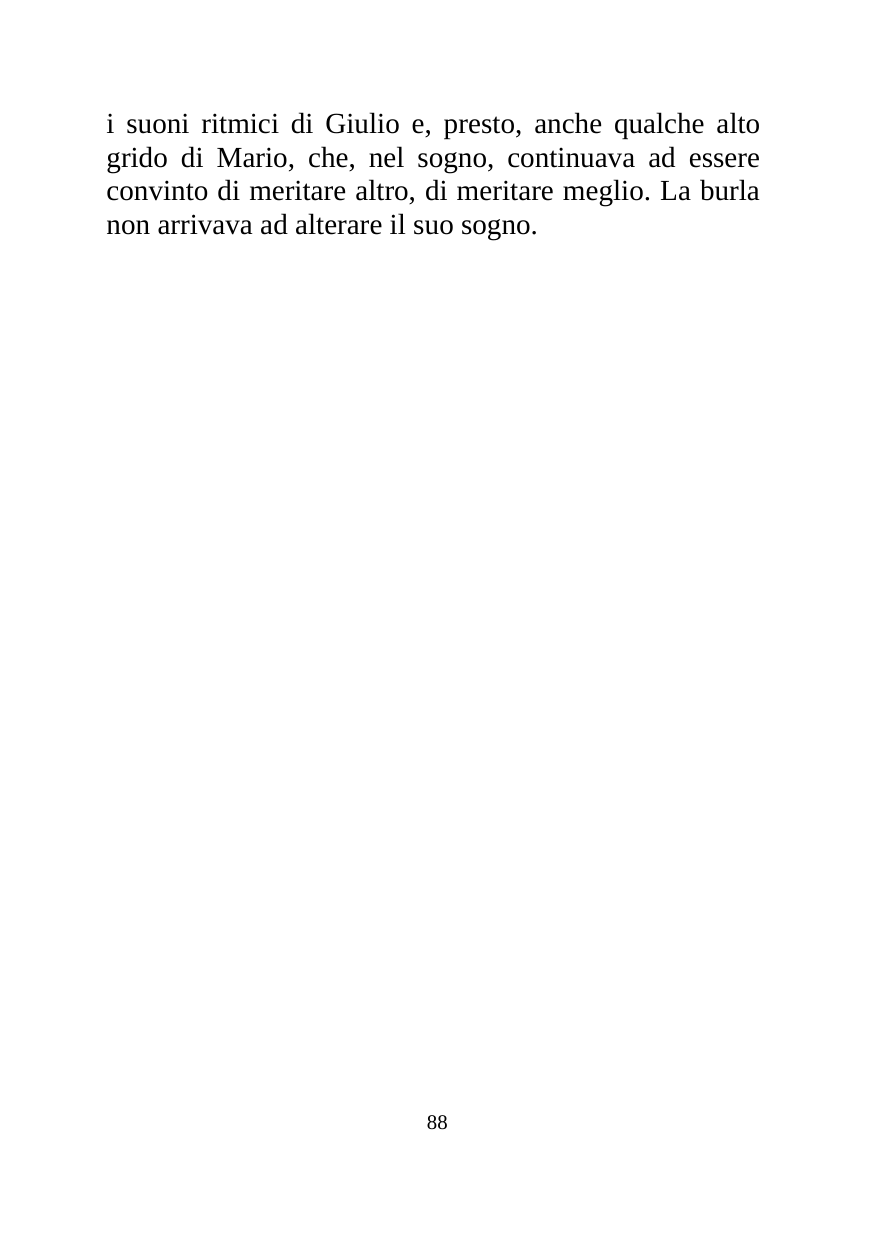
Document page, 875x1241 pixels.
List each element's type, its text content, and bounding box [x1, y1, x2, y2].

text i suoni ritmici di Giulio e, presto, anche qualche alto grido di Mario, che, nel sogno, continuava ad essere convinto di meritare altro, di meritare meglio. La burla non arrivava ad alterare il suo sogno. [106, 106, 761, 240]
